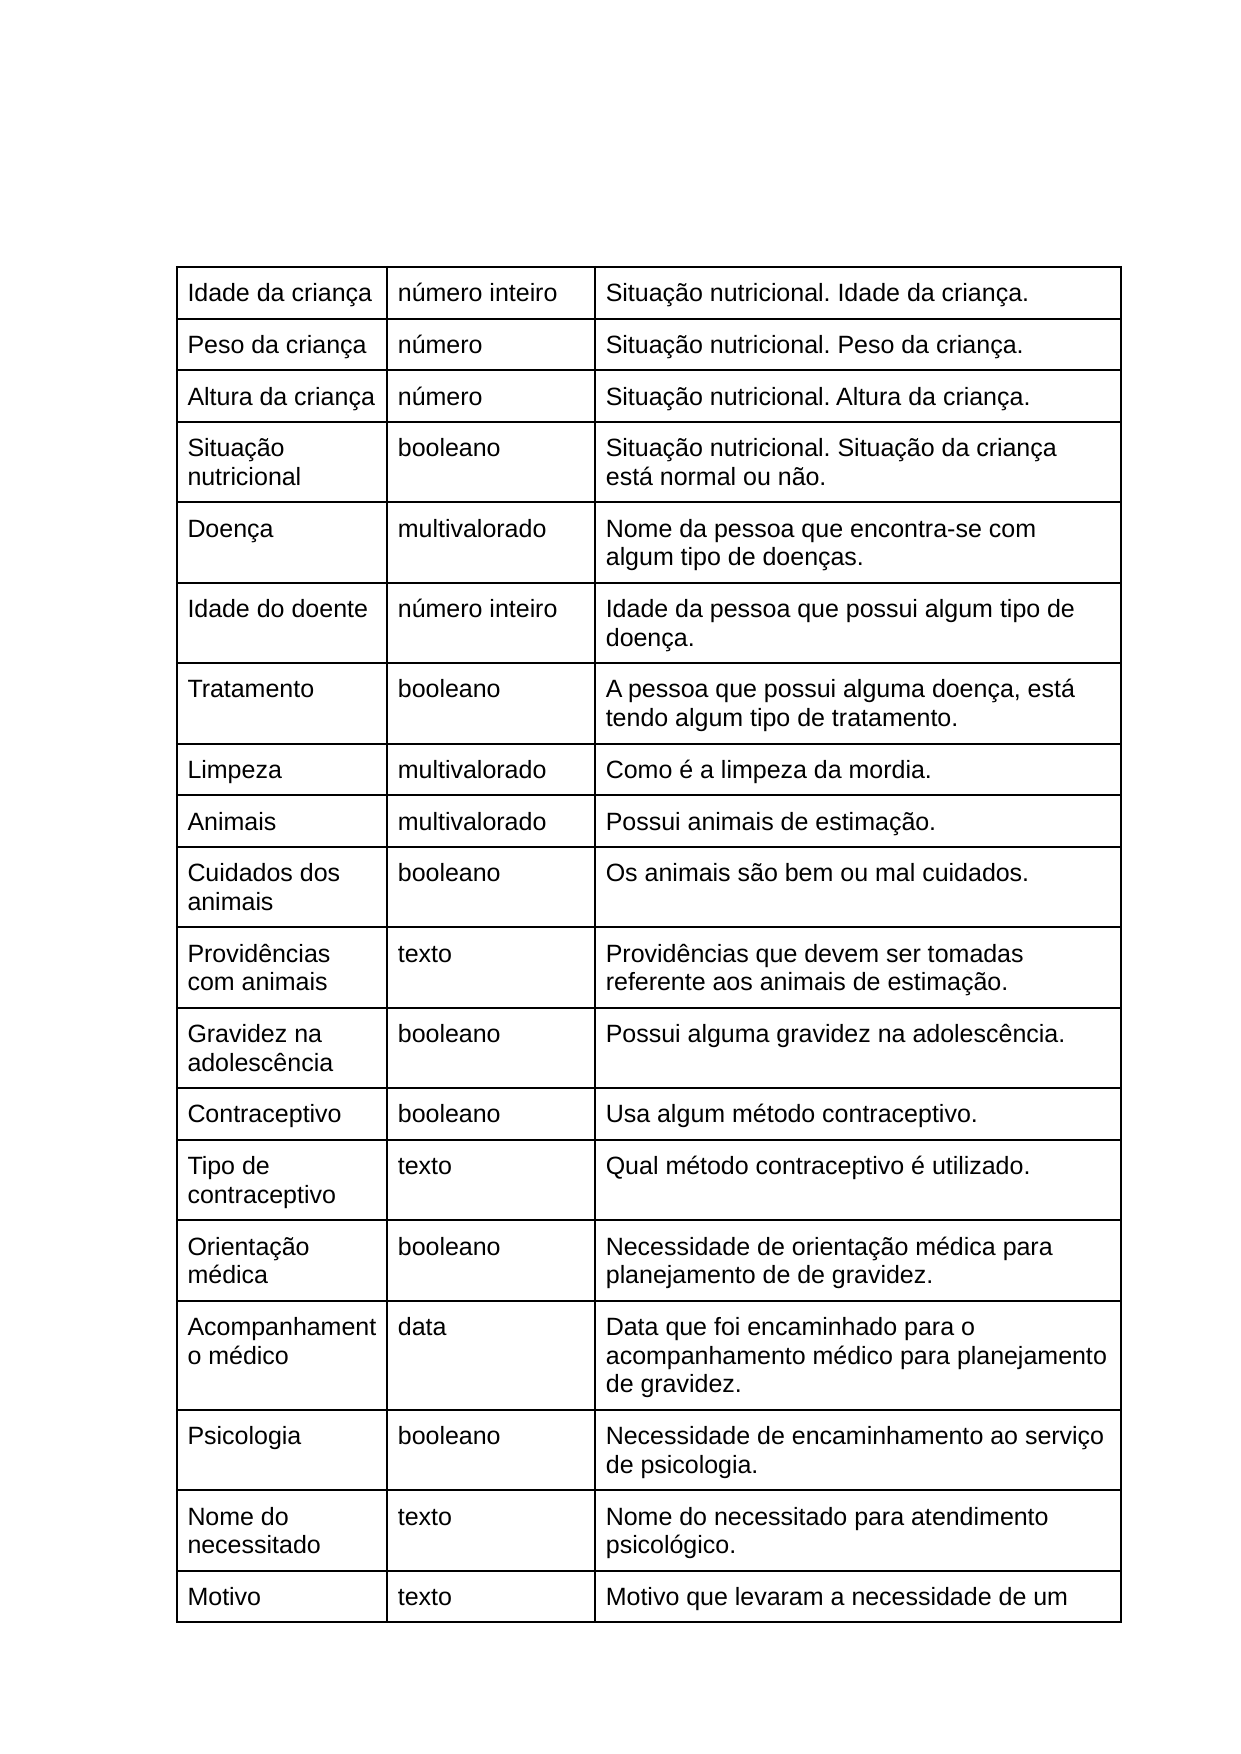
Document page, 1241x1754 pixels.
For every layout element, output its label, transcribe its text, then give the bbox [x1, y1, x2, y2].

table_cell Psicologia [178, 1411, 386, 1489]
table_cell Animais [178, 796, 386, 846]
table_cell Peso da criança [178, 320, 386, 369]
table_cell texto [388, 1141, 594, 1219]
table_cell Os animais são bem ou mal cuidados. [596, 848, 1120, 926]
table_cell Providências com animais [178, 928, 386, 1007]
table_cell Situação nutricional. Idade da criança. [596, 268, 1120, 317]
table_cell Nome do necessitado para atendimento psicológico. [596, 1491, 1120, 1569]
table_cell texto [388, 928, 594, 1007]
table_cell Nome do necessitado [178, 1491, 386, 1569]
table_cell Situação nutricional. Situação da criança está normal ou não. [596, 423, 1120, 501]
table_cell Como é a limpeza da mordia. [596, 745, 1120, 794]
table_cell número [388, 371, 594, 421]
table_cell multivalorado [388, 503, 594, 582]
table_cell booleano [388, 848, 594, 926]
table_cell número inteiro [388, 584, 594, 662]
table_cell Idade do doente [178, 584, 386, 662]
table_cell número [388, 320, 594, 369]
table_cell Possui alguma gravidez na adolescência. [596, 1009, 1120, 1087]
table_cell Situação nutricional [178, 423, 386, 501]
table_cell Necessidade de encaminhamento ao serviço de psicologia. [596, 1411, 1120, 1489]
table_cell Qual método contraceptivo é utilizado. [596, 1141, 1120, 1219]
table_cell Motivo [178, 1572, 386, 1621]
table_cell Situação nutricional. Peso da criança. [596, 320, 1120, 369]
table_cell Altura da criança [178, 371, 386, 421]
table_cell Orientação médica [178, 1221, 386, 1299]
table_cell multivalorado [388, 745, 594, 794]
table_cell texto [388, 1572, 594, 1621]
table_cell Possui animais de estimação. [596, 796, 1120, 846]
table_cell Nome da pessoa que encontra-se com algum tipo de doenças. [596, 503, 1120, 582]
table_cell Doença [178, 503, 386, 582]
table_cell Idade da criança [178, 268, 386, 317]
table_cell Providências que devem ser tomadas referente aos animais de estimação. [596, 928, 1120, 1007]
table_cell booleano [388, 1089, 594, 1139]
table_cell A pessoa que possui alguma doença, está tendo algum tipo de tratamento. [596, 664, 1120, 742]
table_cell texto [388, 1491, 594, 1569]
table_cell booleano [388, 423, 594, 501]
table_cell Contraceptivo [178, 1089, 386, 1139]
table_cell Situação nutricional. Altura da criança. [596, 371, 1120, 421]
table_cell Motivo que levaram a necessidade de um [596, 1572, 1120, 1621]
table_cell booleano [388, 1009, 594, 1087]
table_cell Idade da pessoa que possui algum tipo de doença. [596, 584, 1120, 662]
table_cell Acompanhamento médico [178, 1302, 386, 1409]
table_cell Cuidados dos animais [178, 848, 386, 926]
table_cell Tipo de contraceptivo [178, 1141, 386, 1219]
table_cell Limpeza [178, 745, 386, 794]
table_cell Tratamento [178, 664, 386, 742]
table_cell Necessidade de orientação médica para planejamento de de gravidez. [596, 1221, 1120, 1299]
table_cell número inteiro [388, 268, 594, 317]
table_cell Data que foi encaminhado para o acompanhamento médico para planejamento de gravidez. [596, 1302, 1120, 1409]
table_cell Gravidez na adolescência [178, 1009, 386, 1087]
table_cell booleano [388, 1221, 594, 1299]
table_cell data [388, 1302, 594, 1409]
table_cell booleano [388, 1411, 594, 1489]
table_cell booleano [388, 664, 594, 742]
table_cell multivalorado [388, 796, 594, 846]
table_cell Usa algum método contraceptivo. [596, 1089, 1120, 1139]
